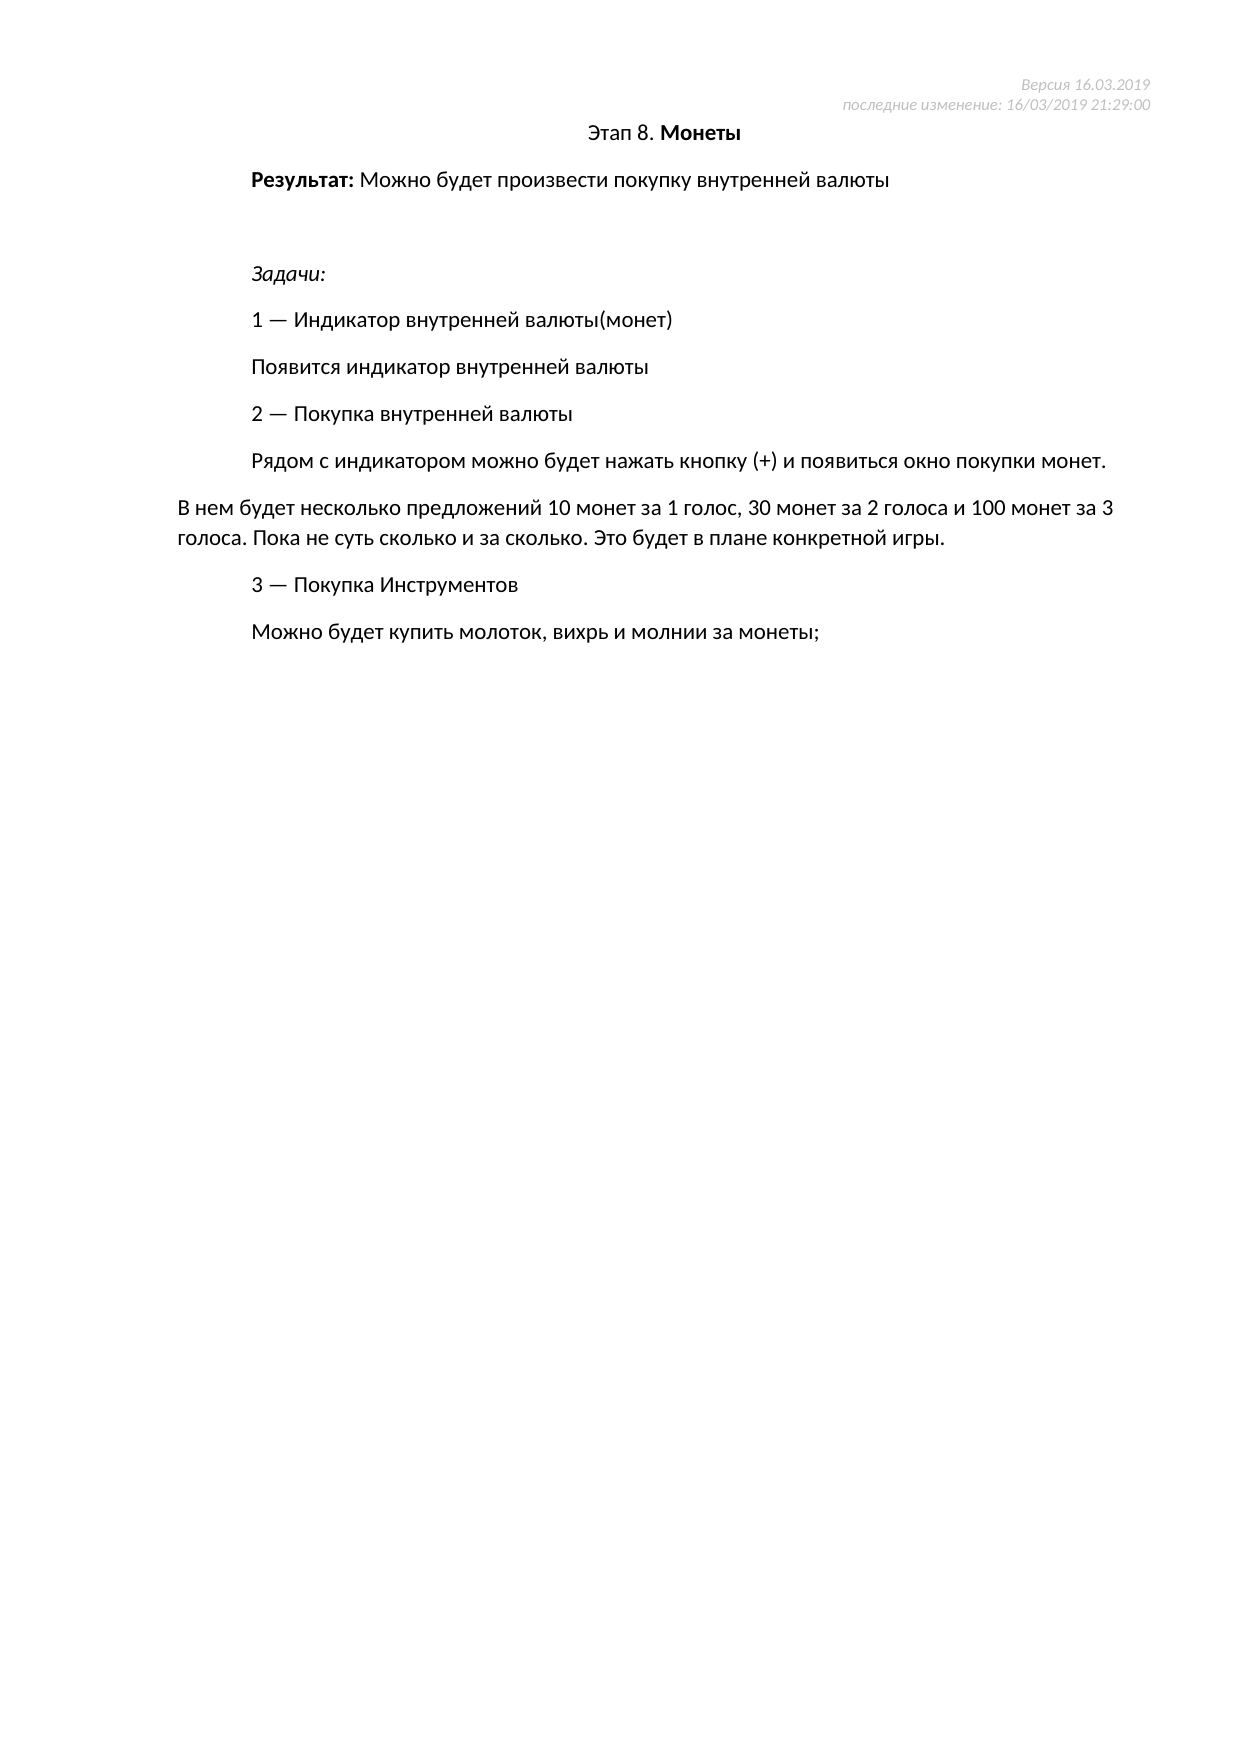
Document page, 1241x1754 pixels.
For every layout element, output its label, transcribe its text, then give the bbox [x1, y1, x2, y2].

text Появится индикатор внутренней валюты [177, 352, 1152, 381]
text Задачи: [177, 259, 1152, 287]
text В нем будет несколько предложений 10 монет за 1 голос, 30 монет за 2 голоса и 100 монет за 3 голоса. Пока не суть сколько и за сколько. Это будет в плане конкретной игры. [177, 493, 1152, 551]
text 1 — Индикатор внутренней валюты(монет) [177, 306, 1152, 334]
text Рядом с индикатором можно будет нажать кнопку (+) и появиться окно покупки монет. [177, 446, 1152, 474]
text Можно будет купить молоток, вихрь и молнии за монеты; [177, 617, 1152, 645]
text 2 — Покупка внутренней валюты [177, 399, 1152, 427]
text Этап 8. Монеты [177, 118, 1152, 146]
text Результат: Можно будет произвести покупку внутренней валюты [177, 165, 1152, 193]
text 3 — Покупка Инструментов [177, 570, 1152, 598]
